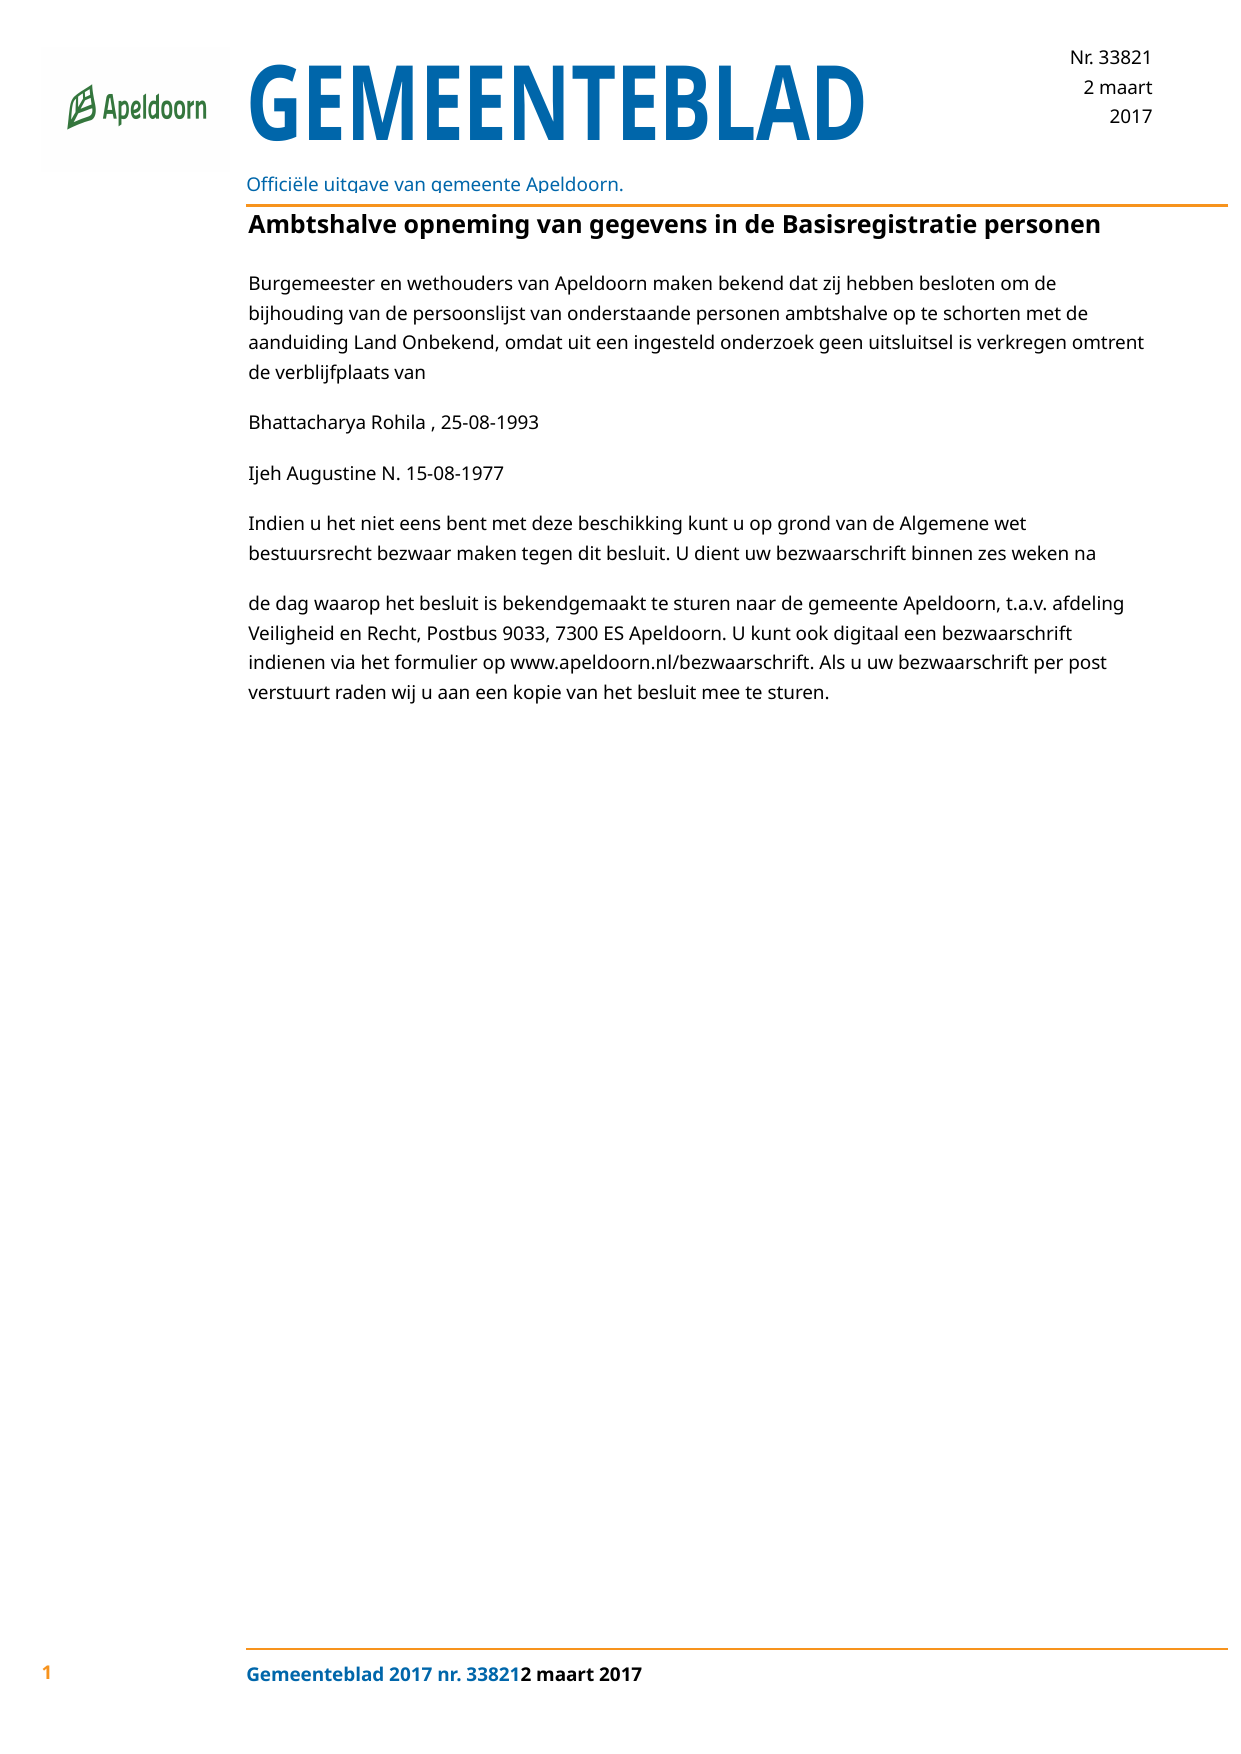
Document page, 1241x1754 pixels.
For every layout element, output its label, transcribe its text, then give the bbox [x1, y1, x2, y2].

text Ijeh Augustine N. 15-08-1977 [248, 460, 1152, 486]
text Indien u het niet eens bent met deze beschikking kunt u op grond van de Algemene wet bestuursrecht bezwaar maken tegen dit besluit. U dient uw bezwaarschrift binnen zes weken na [248, 510, 1152, 566]
text Ambtshalve opneming van gegevens in de Basisregistratie personen [248, 207, 1152, 241]
picture [41, 47, 231, 172]
text de dag waarop het besluit is bekendgemaakt te sturen naar de gemeente Apeldoorn, t.a.v. afdeling Veiligheid en Recht, Postbus 9033, 7300 ES Apeldoorn. U kunt ook digitaal een bezwaarschrift indienen via het formulier op www.apeldoorn.nl/bezwaarschrift. Als u uw bezwaarschrift per post verstuurt raden wij u aan een kopie van het besluit mee te sturen. [248, 590, 1152, 705]
text Burgemeester en wethouders van Apeldoorn maken bekend dat zij hebben besloten om de bijhouding van de persoonslijst van onderstaande personen ambtshalve op te schorten met de aanduiding Land Onbekend, omdat uit een ingesteld onderzoek geen uitsluitsel is verkregen omtrent de verblijfplaats van [248, 270, 1152, 385]
text Bhattacharya Rohila , 25-08-1993 [248, 409, 1152, 435]
